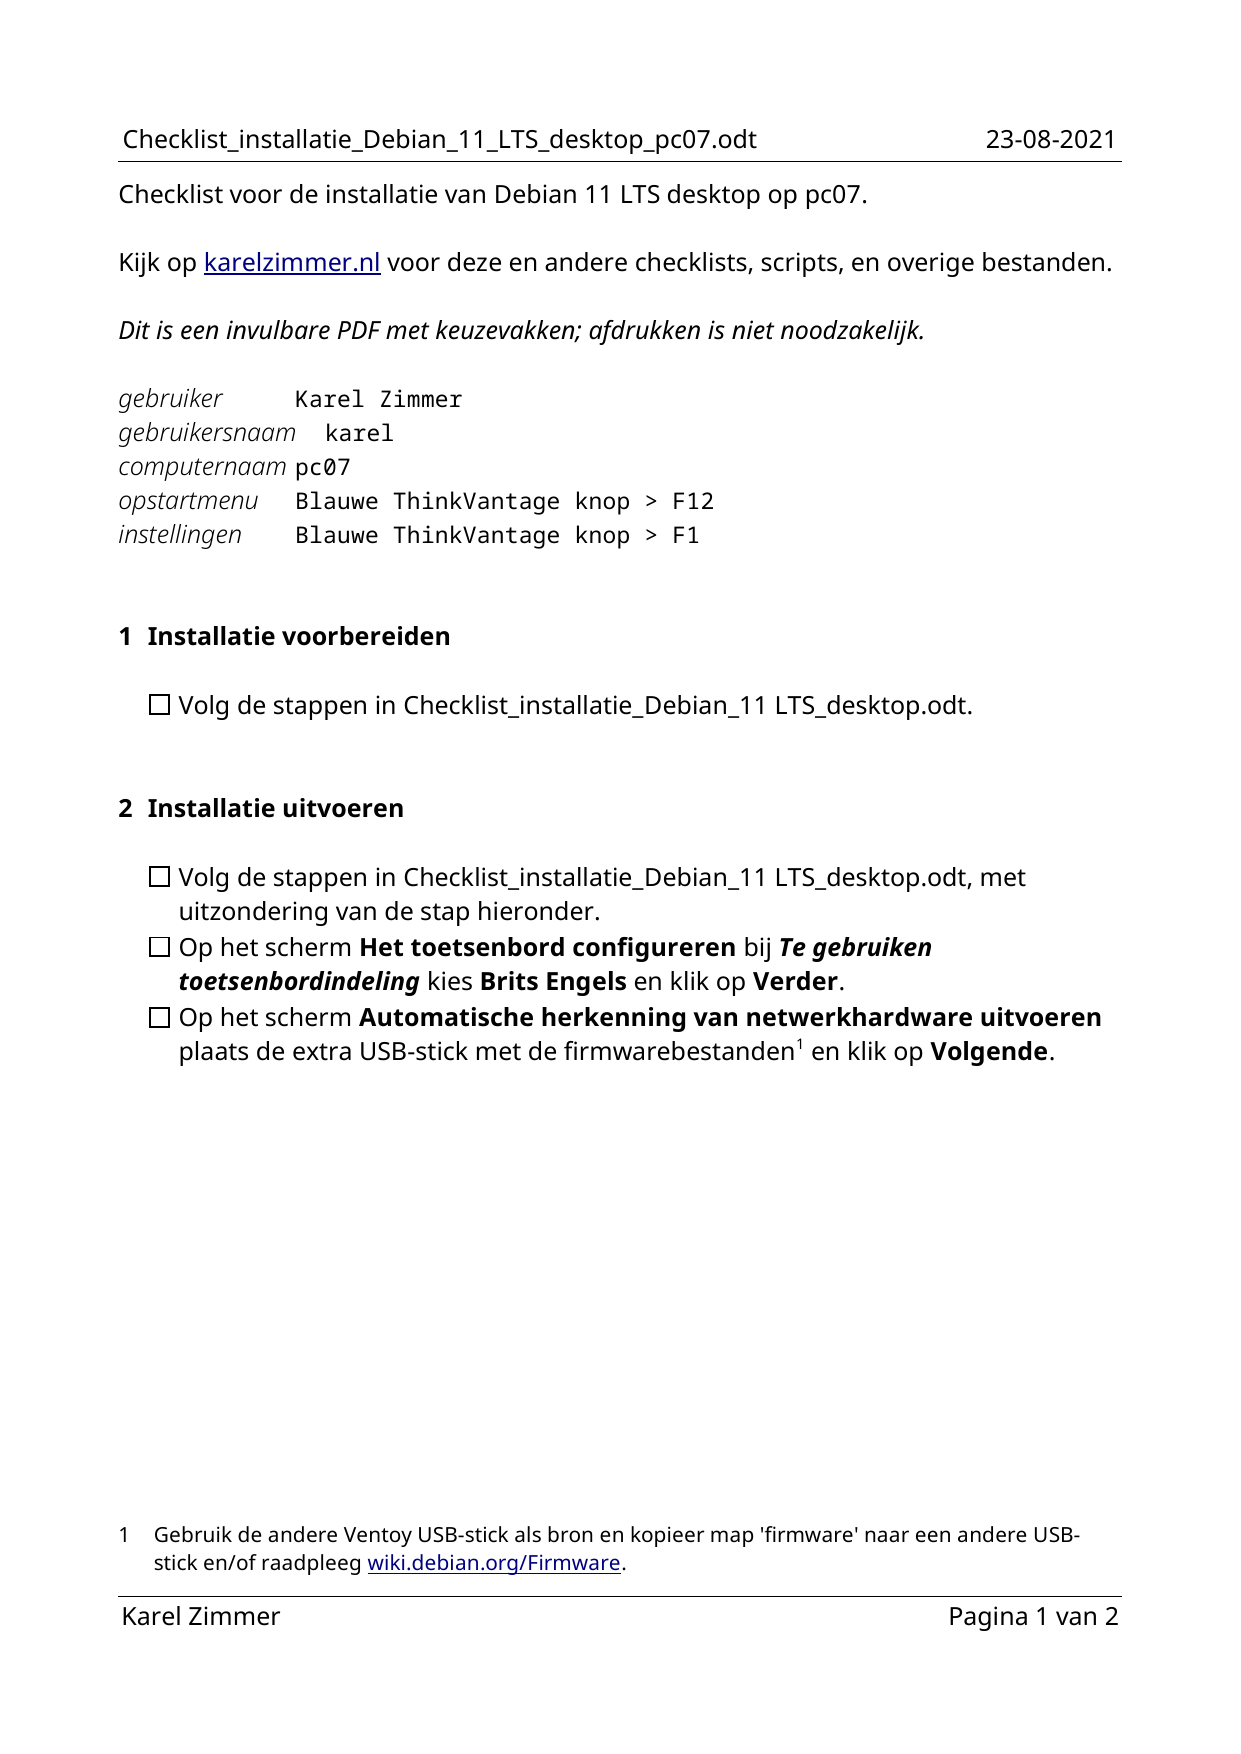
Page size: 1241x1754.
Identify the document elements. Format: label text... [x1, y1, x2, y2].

text Checklist voor de installatie van Debian 11 LTS desktop op pc07. [118, 177, 1122, 211]
text instellingen Blauwe ThinkVantage knop > F1 [118, 517, 1122, 551]
text Kijk op karelzimmer.nl voor deze en andere checklists, scripts, en overige bestanden. [118, 245, 1122, 279]
text opstartmenu Blauwe ThinkVantage knop > F12 [118, 483, 1122, 517]
text gebruikersnaam karel [118, 415, 1122, 449]
table_cell Op het scherm Automatische herkenning van netwerkhardware uitvoeren plaats de extra USB-stick met de firmwarebestanden en klik op Volgende. [177, 999, 1120, 1069]
table_header Volg de stappen in Checklist_installatie_Debian_11 LTS_desktop.odt. [177, 686, 1120, 723]
list Installatie uitvoeren [118, 791, 1122, 824]
text computernaam pc07 [118, 449, 1122, 483]
table_header [141, 686, 177, 723]
table_cell [141, 999, 177, 1069]
text gebruiker Karel Zimmer [118, 381, 1122, 415]
table_header [141, 859, 177, 929]
table_header Volg de stappen in Checklist_installatie_Debian_11 LTS_desktop.odt, met uitzondering van de stap hieronder. [177, 859, 1120, 929]
table_cell [141, 929, 177, 999]
list Installatie voorbereiden [118, 618, 1122, 652]
text Dit is een invulbare PDF met keuzevakken; afdrukken is niet noodzakelijk. [118, 313, 1122, 347]
table_cell Op het scherm Het toetsenbord configureren bij Te gebruiken toetsenbordindeling kies Brits Engels en klik op Verder. [177, 929, 1120, 999]
